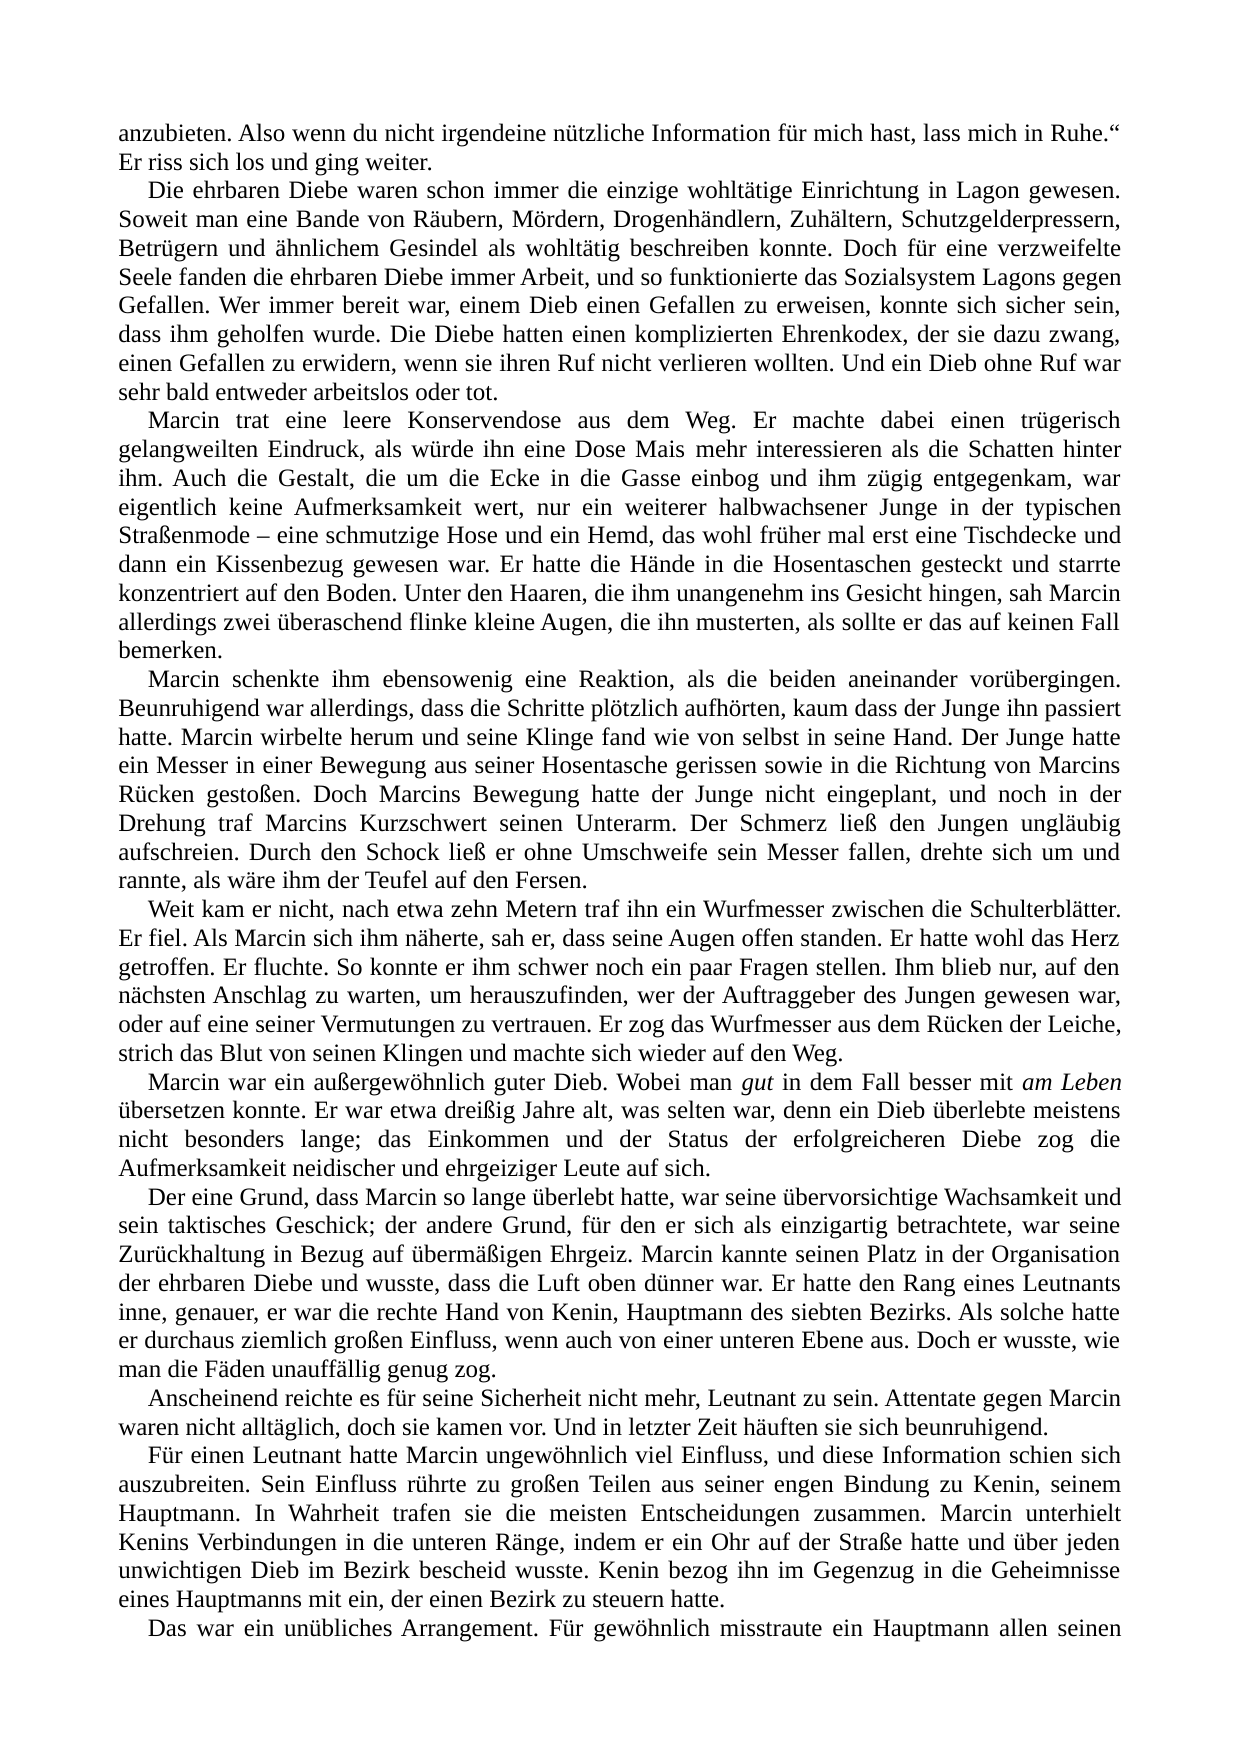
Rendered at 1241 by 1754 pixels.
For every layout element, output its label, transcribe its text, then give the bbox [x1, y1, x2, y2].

text anzubieten. Also wenn du nicht irgendeine nützliche Information für mich hast, lass mich in Ruhe.“ Er riss sich los und ging weiter. [118, 118, 1122, 176]
text Für einen Leutnant hatte Marcin ungewöhnlich viel Einfluss, und diese Information schien sich auszubreiten. Sein Einfluss rührte zu großen Teilen aus seiner engen Bindung zu Kenin, seinem Hauptmann. In Wahrheit trafen sie die meisten Entscheidungen zusammen. Marcin unterhielt Kenins Verbindungen in die unteren Ränge, indem er ein Ohr auf der Straße hatte und über jeden unwichtigen Dieb im Bezirk bescheid wusste. Kenin bezog ihn im Gegenzug in die Geheimnisse eines Hauptmanns mit ein, der einen Bezirk zu steuern hatte. [118, 1441, 1122, 1613]
text Marcin schenkte ihm ebensowenig eine Reaktion, als die beiden aneinander vorübergingen. Beunruhigend war allerdings, dass die Schritte plötzlich aufhörten, kaum dass der Junge ihn passiert hatte. Marcin wirbelte herum und seine Klinge fand wie von selbst in seine Hand. Der Junge hatte ein Messer in einer Bewegung aus seiner Hosentasche gerissen sowie in die Richtung von Marcins Rücken gestoßen. Doch Marcins Bewegung hatte der Junge nicht eingeplant, und noch in der Drehung traf Marcins Kurzschwert seinen Unterarm. Der Schmerz ließ den Jungen ungläubig aufschreien. Durch den Schock ließ er ohne Umschweife sein Messer fallen, drehte sich um und rannte, als wäre ihm der Teufel auf den Fersen. [118, 664, 1122, 894]
text Marcin trat eine leere Konservendose aus dem Weg. Er machte dabei einen trügerisch gelangweilten Eindruck, als würde ihn eine Dose Mais mehr interessieren als die Schatten hinter ihm. Auch die Gestalt, die um die Ecke in die Gasse einbog und ihm zügig entgegenkam, war eigentlich keine Aufmerksamkeit wert, nur ein weiterer halbwachsener Junge in der typischen Straßenmode – eine schmutzige Hose und ein Hemd, das wohl früher mal erst eine Tischdecke und dann ein Kissenbezug gewesen war. Er hatte die Hände in die Hosentaschen gesteckt und starrte konzentriert auf den Boden. Unter den Haaren, die ihm unangenehm ins Gesicht hingen, sah Marcin allerdings zwei überaschend flinke kleine Augen, die ihn musterten, als sollte er das auf keinen Fall bemerken. [118, 406, 1122, 664]
text Das war ein unübliches Arrangement. Für gewöhnlich misstraute ein Hauptmann allen seinen [118, 1613, 1122, 1642]
text Marcin war ein außergewöhnlich guter Dieb. Wobei man gut in dem Fall besser mit am Leben übersetzen konnte. Er war etwa dreißig Jahre alt, was selten war, denn ein Dieb überlebte meistens nicht besonders lange; das Einkommen und der Status der erfolgreicheren Diebe zog die Aufmerksamkeit neidischer und ehrgeiziger Leute auf sich. [118, 1067, 1122, 1182]
text Weit kam er nicht, nach etwa zehn Metern traf ihn ein Wurfmesser zwischen die Schulterblätter. Er fiel. Als Marcin sich ihm näherte, sah er, dass seine Augen offen standen. Er hatte wohl das Herz getroffen. Er fluchte. So konnte er ihm schwer noch ein paar Fragen stellen. Ihm blieb nur, auf den nächsten Anschlag zu warten, um herauszufinden, wer der Auftraggeber des Jungen gewesen war, oder auf eine seiner Vermutungen zu vertrauen. Er zog das Wurfmesser aus dem Rücken der Leiche, strich das Blut von seinen Klingen und machte sich wieder auf den Weg. [118, 894, 1122, 1067]
text Die ehrbaren Diebe waren schon immer die einzige wohltätige Einrichtung in Lagon gewesen. Soweit man eine Bande von Räubern, Mördern, Drogenhändlern, Zuhältern, Schutzgelderpressern, Betrügern und ähnlichem Gesindel als wohltätig beschreiben konnte. Doch für eine verzweifelte Seele fanden die ehrbaren Diebe immer Arbeit, und so funktionierte das Sozialsystem Lagons gegen Gefallen. Wer immer bereit war, einem Dieb einen Gefallen zu erweisen, konnte sich sicher sein, dass ihm geholfen wurde. Die Diebe hatten einen komplizierten Ehrenkodex, der sie dazu zwang, einen Gefallen zu erwidern, wenn sie ihren Ruf nicht verlieren wollten. Und ein Dieb ohne Ruf war sehr bald entweder arbeitslos oder tot. [118, 176, 1122, 406]
text Anscheinend reichte es für seine Sicherheit nicht mehr, Leutnant zu sein. Attentate gegen Marcin waren nicht alltäglich, doch sie kamen vor. Und in letzter Zeit häuften sie sich beunruhigend. [118, 1383, 1122, 1441]
text Der eine Grund, dass Marcin so lange überlebt hatte, war seine übervorsichtige Wachsamkeit und sein taktisches Geschick; der andere Grund, für den er sich als einzigartig betrachtete, war seine Zurückhaltung in Bezug auf übermäßigen Ehrgeiz. Marcin kannte seinen Platz in der Organisation der ehrbaren Diebe und wusste, dass die Luft oben dünner war. Er hatte den Rang eines Leutnants inne, genauer, er war die rechte Hand von Kenin, Hauptmann des siebten Bezirks. Als solche hatte er durchaus ziemlich großen Einfluss, wenn auch von einer unteren Ebene aus. Doch er wusste, wie man die Fäden unauffällig genug zog. [118, 1182, 1122, 1383]
